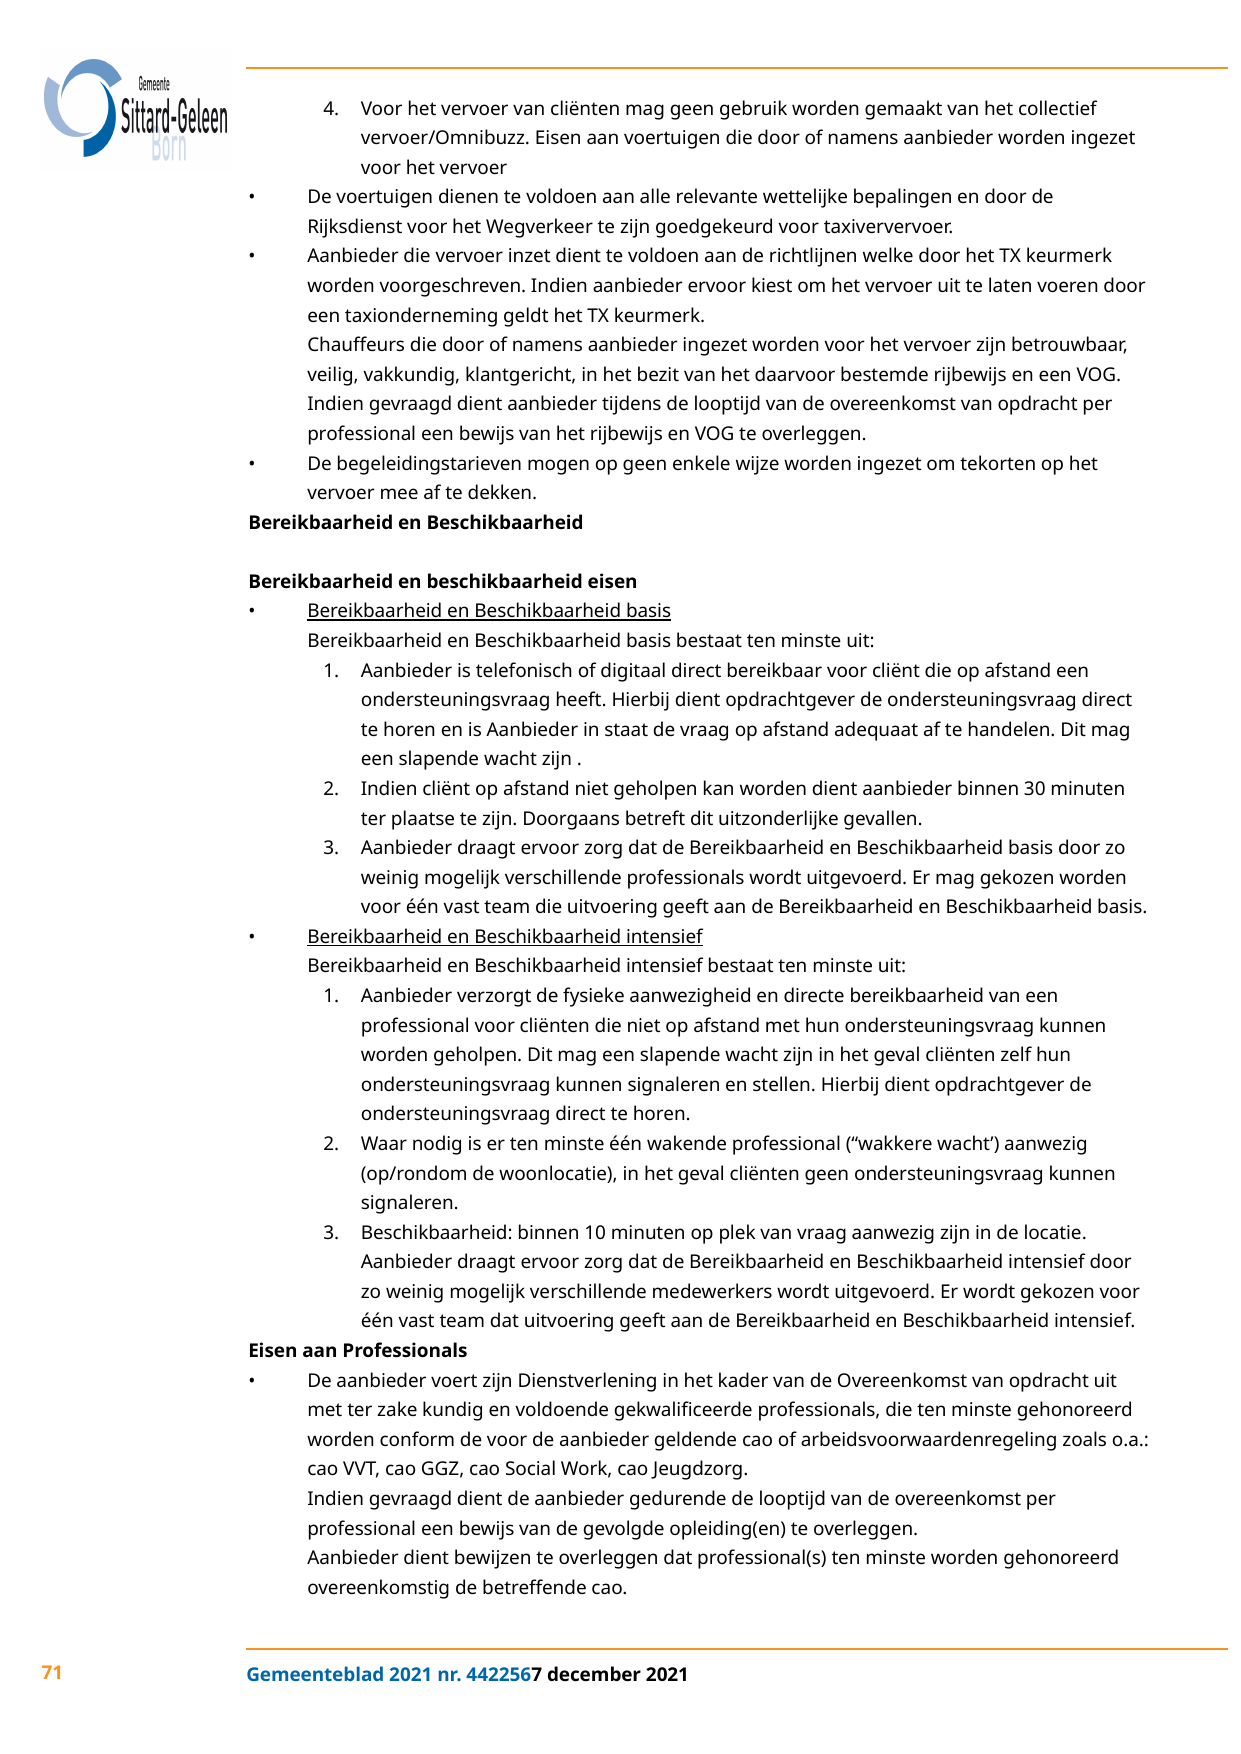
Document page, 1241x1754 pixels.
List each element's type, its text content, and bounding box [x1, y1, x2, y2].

list Bereikbaarheid en Beschikbaarheid intensief [248, 923, 1152, 949]
list Voor het vervoer van cliënten mag geen gebruik worden gemaakt van het collectief vervoer/Omnibuzz. Eisen aan voertuigen die door of namens aanbieder worden ingezet voor het vervoer [323, 95, 1152, 180]
list Bereikbaarheid en Beschikbaarheid basis bestaat ten minste uit: [248, 627, 1152, 653]
list Indien cliënt op afstand niet geholpen kan worden dient aanbieder binnen 30 minuten ter plaatse te zijn. Doorgaans betreft dit uitzonderlijke gevallen. [323, 775, 1152, 831]
list De voertuigen dienen te voldoen aan alle relevante wettelijke bepalingen en door de Rijksdienst voor het Wegverkeer te zijn goedgekeurd voor taxiververvoer. [248, 183, 1152, 239]
list Aanbieder is telefonisch of digitaal direct bereikbaar voor cliënt die op afstand een ondersteuningsvraag heeft. Hierbij dient opdrachtgever de ondersteuningsvraag direct te horen en is Aanbieder in staat de vraag op afstand adequaat af te handelen. Dit mag een slapende wacht zijn . [323, 657, 1152, 771]
list Indien gevraagd dient de aanbieder gedurende de looptijd van de overeenkomst per professional een bewijs van de gevolgde opleiding(en) te overleggen. [248, 1485, 1152, 1541]
list Aanbieder die vervoer inzet dient te voldoen aan de richtlijnen welke door het TX keurmerk worden voorgeschreven. Indien aanbieder ervoor kiest om het vervoer uit te laten voeren door een taxionderneming geldt het TX keurmerk. [248, 243, 1152, 328]
list Bereikbaarheid en Beschikbaarheid intensief bestaat ten minste uit: [248, 953, 1152, 978]
text Eisen aan Professionals [248, 1337, 1152, 1363]
list De aanbieder voert zijn Dienstverlening in het kader van de Overeenkomst van opdracht uit met ter zake kundig en voldoende gekwalificeerde professionals, die ten minste gehonoreerd worden conform de voor de aanbieder geldende cao of arbeidsvoorwaardenregeling zoals o.a.: cao VVT, cao GGZ, cao Social Work, cao Jeugdzorg. [248, 1367, 1152, 1481]
list Waar nodig is er ten minste één wakende professional (“wakkere wacht’) aanwezig (op/rondom de woonlocatie), in het geval cliënten geen ondersteuningsvraag kunnen signaleren. [323, 1130, 1152, 1215]
list Aanbieder dient bewijzen te overleggen dat professional(s) ten minste worden gehonoreerd overeenkomstig de betreffende cao. [248, 1544, 1152, 1600]
picture [41, 47, 231, 172]
list Chauffeurs die door of namens aanbieder ingezet worden voor het vervoer zijn betrouwbaar, veilig, vakkundig, klantgericht, in het bezit van het daarvoor bestemde rijbewijs en een VOG. Indien gevraagd dient aanbieder tijdens de looptijd van de overeenkomst van opdracht per professional een bewijs van het rijbewijs en VOG te overleggen. [248, 331, 1152, 446]
list De begeleidingstarieven mogen op geen enkele wijze worden ingezet om tekorten op het vervoer mee af te dekken. [248, 450, 1152, 505]
list Aanbieder draagt ervoor zorg dat de Bereikbaarheid en Beschikbaarheid intensief door zo weinig mogelijk verschillende medewerkers wordt uitgevoerd. Er wordt gekozen voor één vast team dat uitvoering geeft aan de Bereikbaarheid en Beschikbaarheid intensief. [323, 1248, 1152, 1333]
list Aanbieder verzorgt de fysieke aanwezigheid en directe bereikbaarheid van een professional voor cliënten die niet op afstand met hun ondersteuningsvraag kunnen worden geholpen. Dit mag een slapende wacht zijn in het geval cliënten zelf hun ondersteuningsvraag kunnen signaleren en stellen. Hierbij dient opdrachtgever de ondersteuningsvraag direct te horen. [323, 982, 1152, 1126]
list Beschikbaarheid: binnen 10 minuten op plek van vraag aanwezig zijn in de locatie. [323, 1219, 1152, 1245]
list Bereikbaarheid en Beschikbaarheid basis [248, 598, 1152, 623]
list Aanbieder draagt ervoor zorg dat de Bereikbaarheid en Beschikbaarheid basis door zo weinig mogelijk verschillende professionals wordt uitgevoerd. Er mag gekozen worden voor één vast team die uitvoering geeft aan de Bereikbaarheid en Beschikbaarheid basis. [323, 834, 1152, 919]
text Bereikbaarheid en beschikbaarheid eisen [248, 568, 1152, 594]
text Bereikbaarheid en Beschikbaarheid [248, 509, 1152, 535]
